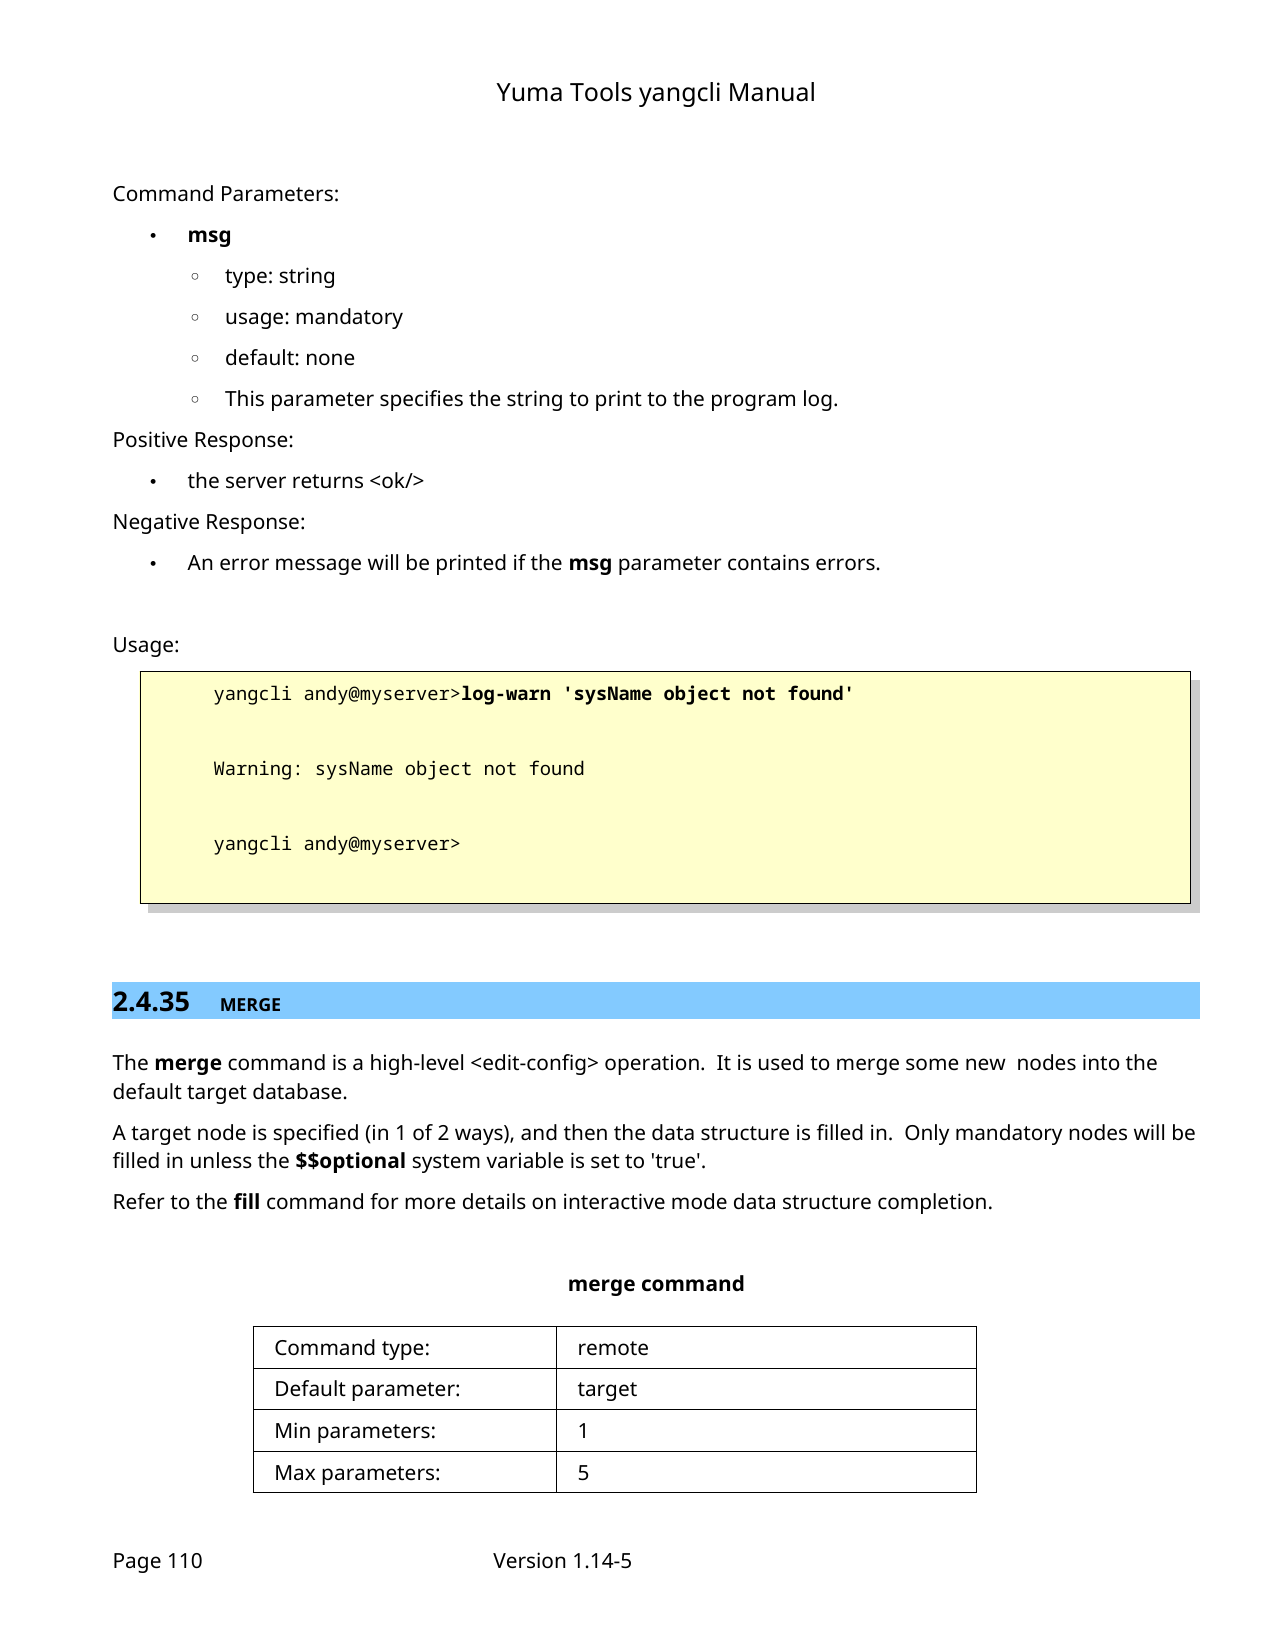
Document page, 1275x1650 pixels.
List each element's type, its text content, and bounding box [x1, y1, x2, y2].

text Negative Response: [112, 507, 1200, 535]
text Warning: sysName object not found [141, 746, 1190, 781]
text Usage: [112, 630, 1200, 658]
list default: none [187, 343, 1200, 372]
table_header remote [557, 1327, 976, 1367]
list usage: mandatory [187, 302, 1200, 331]
list An error message will be printed if the msg parameter contains errors. [150, 548, 1200, 576]
table_cell Max parameters: [254, 1452, 556, 1492]
subtitle merge command [127, 1269, 1185, 1297]
subtitle merge [112, 982, 1200, 1019]
table_cell 5 [557, 1452, 976, 1492]
table_cell Default parameter: [254, 1369, 556, 1409]
text A target node is specified (in 1 of 2 ways), and then the data structure is filled in. Only mandatory nodes will be filled in unless the $$optional system variable is set to 'true'. [112, 1118, 1200, 1174]
list type: string [187, 261, 1200, 290]
text Command Parameters: [112, 179, 1200, 208]
text Refer to the fill command for more details on interactive mode data structure completion. [112, 1187, 1200, 1216]
text yangcli andy@myserver> [141, 821, 1190, 856]
text Positive Response: [112, 425, 1200, 453]
text The merge command is a high-level <edit-config> operation. It is used to merge some new nodes into the default target database. [112, 1048, 1200, 1105]
table_cell target [557, 1369, 976, 1409]
table_cell 1 [557, 1410, 976, 1451]
list This parameter specifies the string to print to the program log. [187, 384, 1200, 413]
list the server returns <ok/> [150, 466, 1200, 494]
table_cell Min parameters: [254, 1410, 556, 1451]
table_header Command type: [254, 1327, 556, 1367]
list msg [150, 220, 1200, 249]
text yangcli andy@myserver>log-warn 'sysName object not found' [141, 672, 1190, 706]
